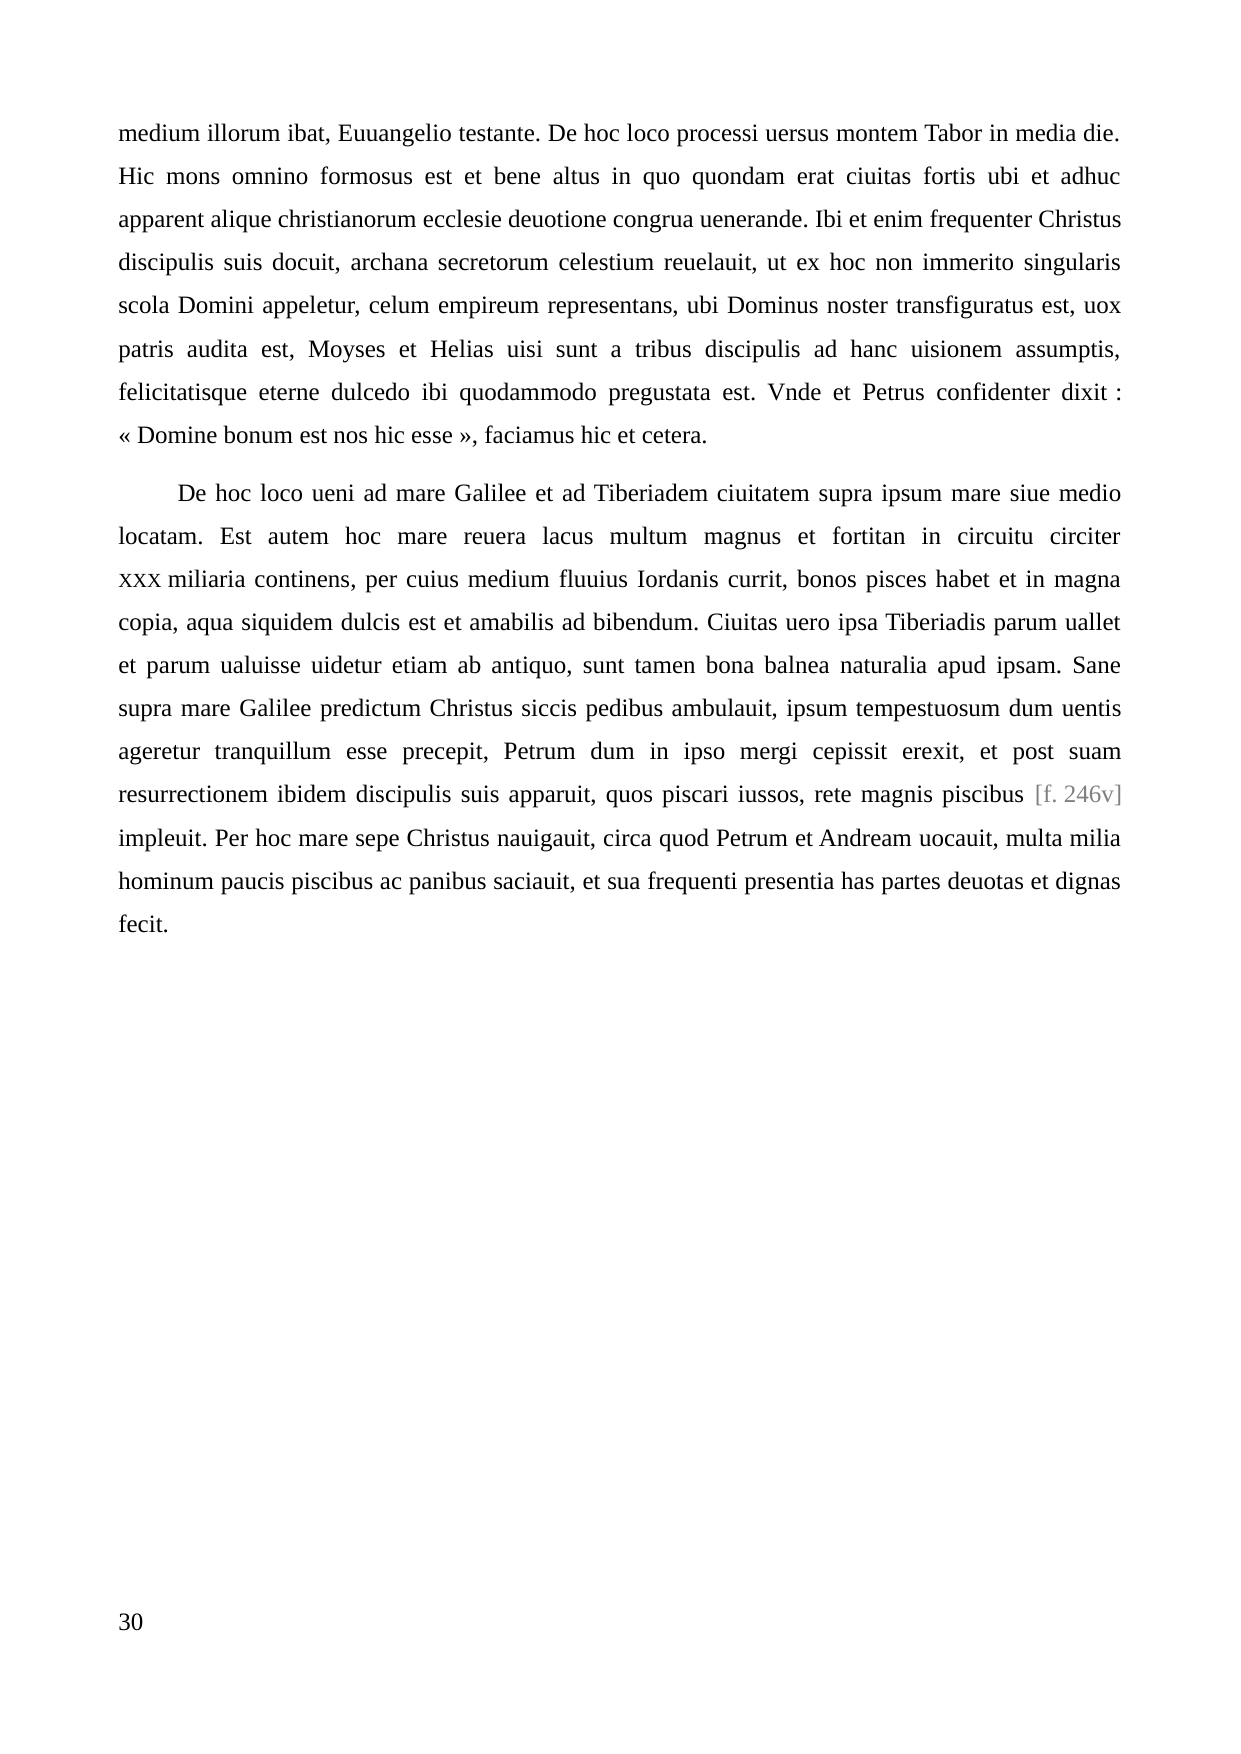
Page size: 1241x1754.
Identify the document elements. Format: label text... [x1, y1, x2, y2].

text medium illorum ibat, Euuangelio testante. De hoc loco processi uersus montem Tabor in media die. Hic mons omnino formosus est et bene altus in quo quondam erat ciuitas fortis ubi et adhuc apparent alique christianorum ecclesie deuotione congrua uenerande. Ibi et enim frequenter Christus discipulis suis docuit, archana secretorum celestium reuelauit, ut ex hoc non immerito singularis scola Domini appeletur, celum empireum representans, ubi Dominus noster transfiguratus est, uox patris audita est, Moyses et Helias uisi sunt a tribus discipulis ad hanc uisionem assumptis, felicitatisque eterne dulcedo ibi quodammodo pregustata est. Vnde et Petrus confidenter dixit : « Domine bonum est nos hic esse », faciamus hic et cetera. [118, 118, 1122, 449]
text De hoc loco ueni ad mare Galilee et ad Tiberiadem ciuitatem supra ipsum mare siue medio locatam. Est autem hoc mare reuera lacus multum magnus et fortitan in circuitu circiter xxx miliaria continens, per cuius medium fluuius Iordanis currit, bonos pisces habet et in magna copia, aqua siquidem dulcis est et amabilis ad bibendum. Ciuitas uero ipsa Tiberiadis parum uallet et parum ualuisse uidetur etiam ab antiquo, sunt tamen bona balnea naturalia apud ipsam. Sane supra mare Galilee predictum Christus siccis pedibus ambulauit, ipsum tempestuosum dum uentis ageretur tranquillum esse precepit, Petrum dum in ipso mergi cepissit erexit, et post suam resurrectionem ibidem discipulis suis apparuit, quos piscari iussos, rete magnis piscibus [f. 246v] impleuit. Per hoc mare sepe Christus nauigauit, circa quod Petrum et Andream uocauit, multa milia hominum paucis piscibus ac panibus saciauit, et sua frequenti presentia has partes deuotas et dignas fecit. [118, 478, 1122, 938]
